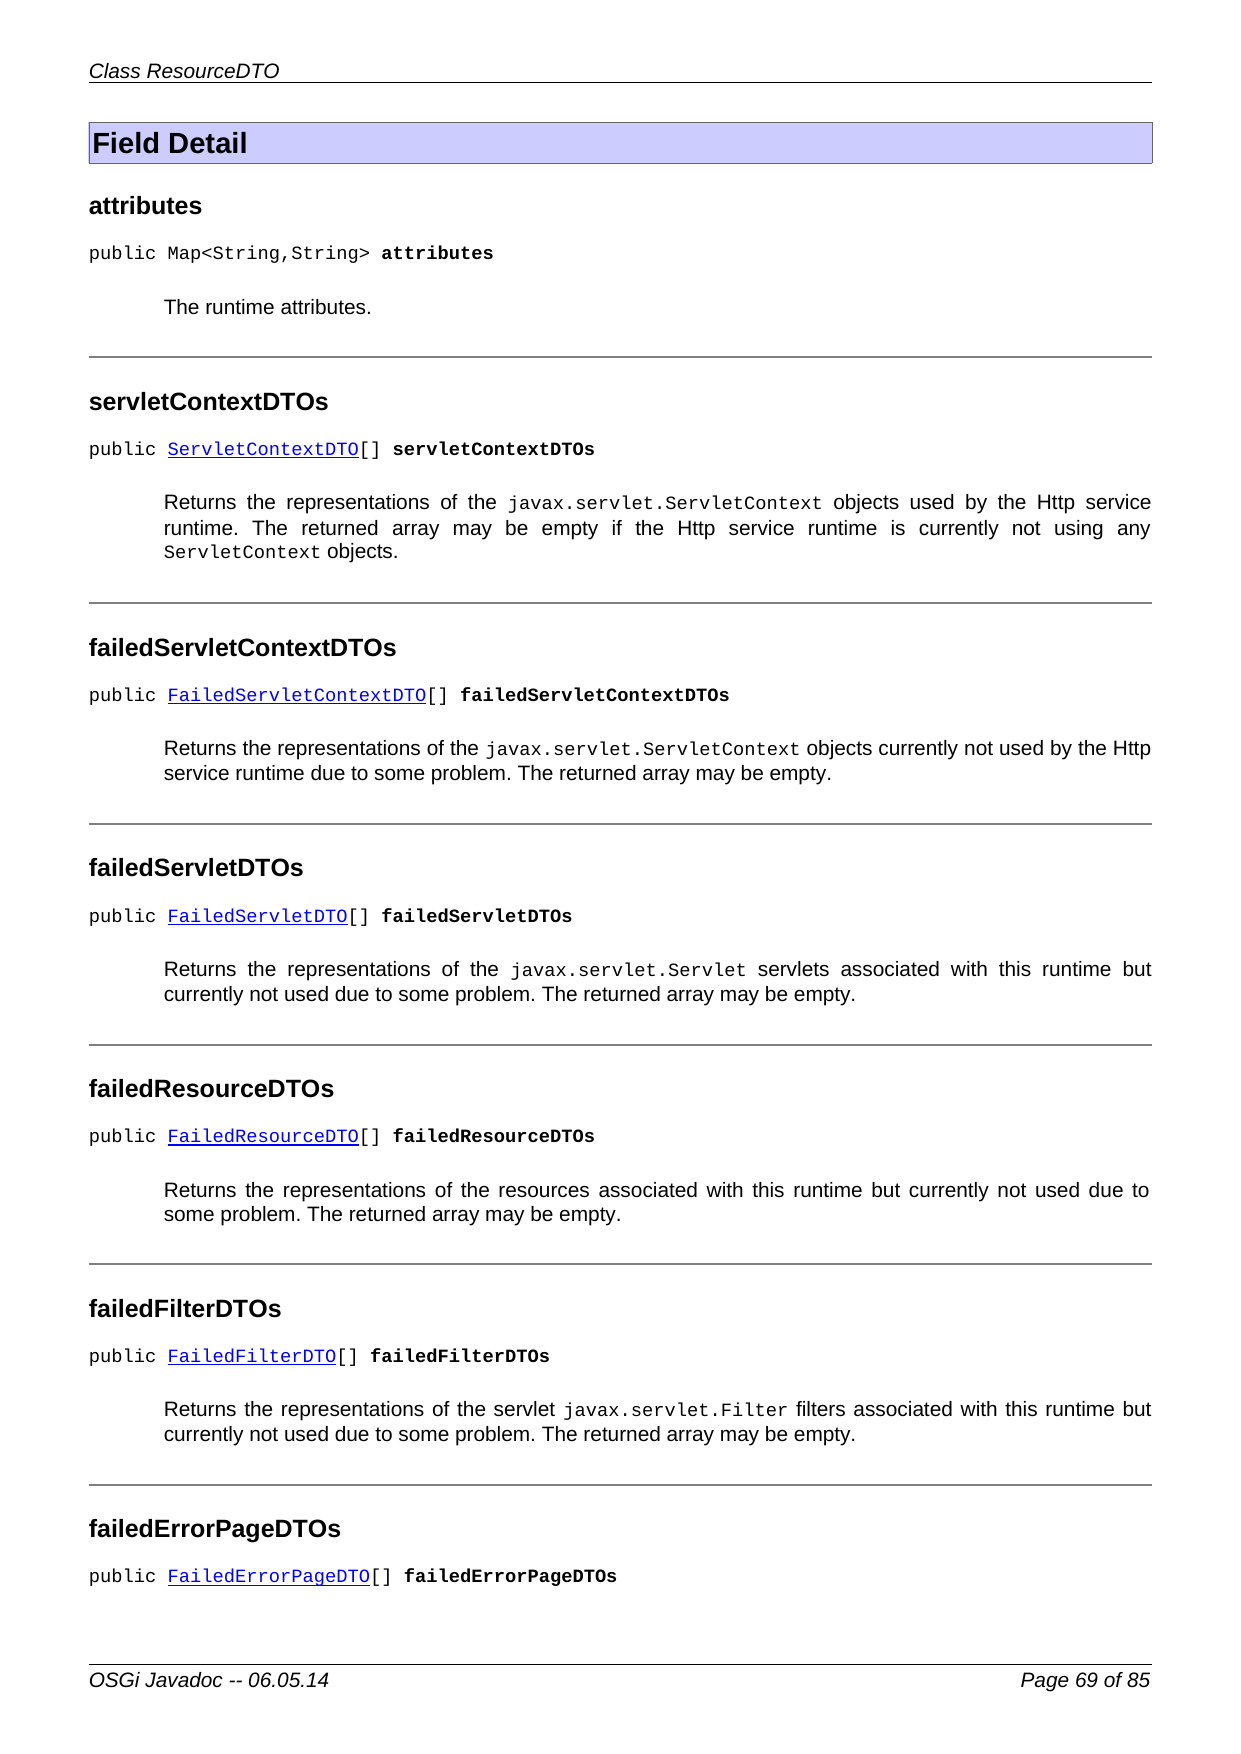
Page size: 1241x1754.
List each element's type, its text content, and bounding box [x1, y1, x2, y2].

subtitle failedFilterDTOs [88, 1294, 1152, 1322]
subtitle failedErrorPageDTOs [88, 1514, 1152, 1543]
text public FailedResourceDTO[] failedResourceDTOs [88, 1127, 1152, 1148]
text public FailedServletContextDTO[] failedServletContextDTOs [88, 686, 1152, 707]
subtitle attributes [88, 191, 1152, 220]
text Returns the representations of the javax.servlet.ServletContext objects used by the Http service runtime. The returned array may be empty if the Http service runtime is currently not using any ServletContext objects. [163, 490, 1152, 564]
text Returns the representations of the javax.servlet.Servlet servlets associated with this runtime but currently not used due to some problem. The returned array may be empty. [163, 957, 1152, 1006]
text public ServletContextDTO[] servletContextDTOs [88, 440, 1152, 461]
text public FailedErrorPageDTO[] failedErrorPageDTOs [88, 1567, 1152, 1588]
subtitle failedServletDTOs [88, 853, 1152, 882]
text The runtime attributes. [163, 294, 1152, 318]
text Returns the representations of the resources associated with this runtime but currently not used due to some problem. The returned array may be empty. [163, 1177, 1152, 1225]
text Returns the representations of the servlet javax.servlet.Filter filters associated with this runtime but currently not used due to some problem. The returned array may be empty. [163, 1397, 1152, 1446]
subtitle failedResourceDTOs [88, 1074, 1152, 1103]
subtitle Field Detail [90, 123, 1152, 163]
text public FailedFilterDTO[] failedFilterDTOs [88, 1347, 1152, 1368]
text public Map<String,String> attributes [88, 244, 1152, 265]
text Returns the representations of the javax.servlet.ServletContext objects currently not used by the Http service runtime due to some problem. The returned array may be empty. [163, 736, 1152, 785]
subtitle servletContextDTOs [88, 387, 1152, 416]
text public FailedServletDTO[] failedServletDTOs [88, 906, 1152, 928]
subtitle failedServletContextDTOs [88, 633, 1152, 661]
